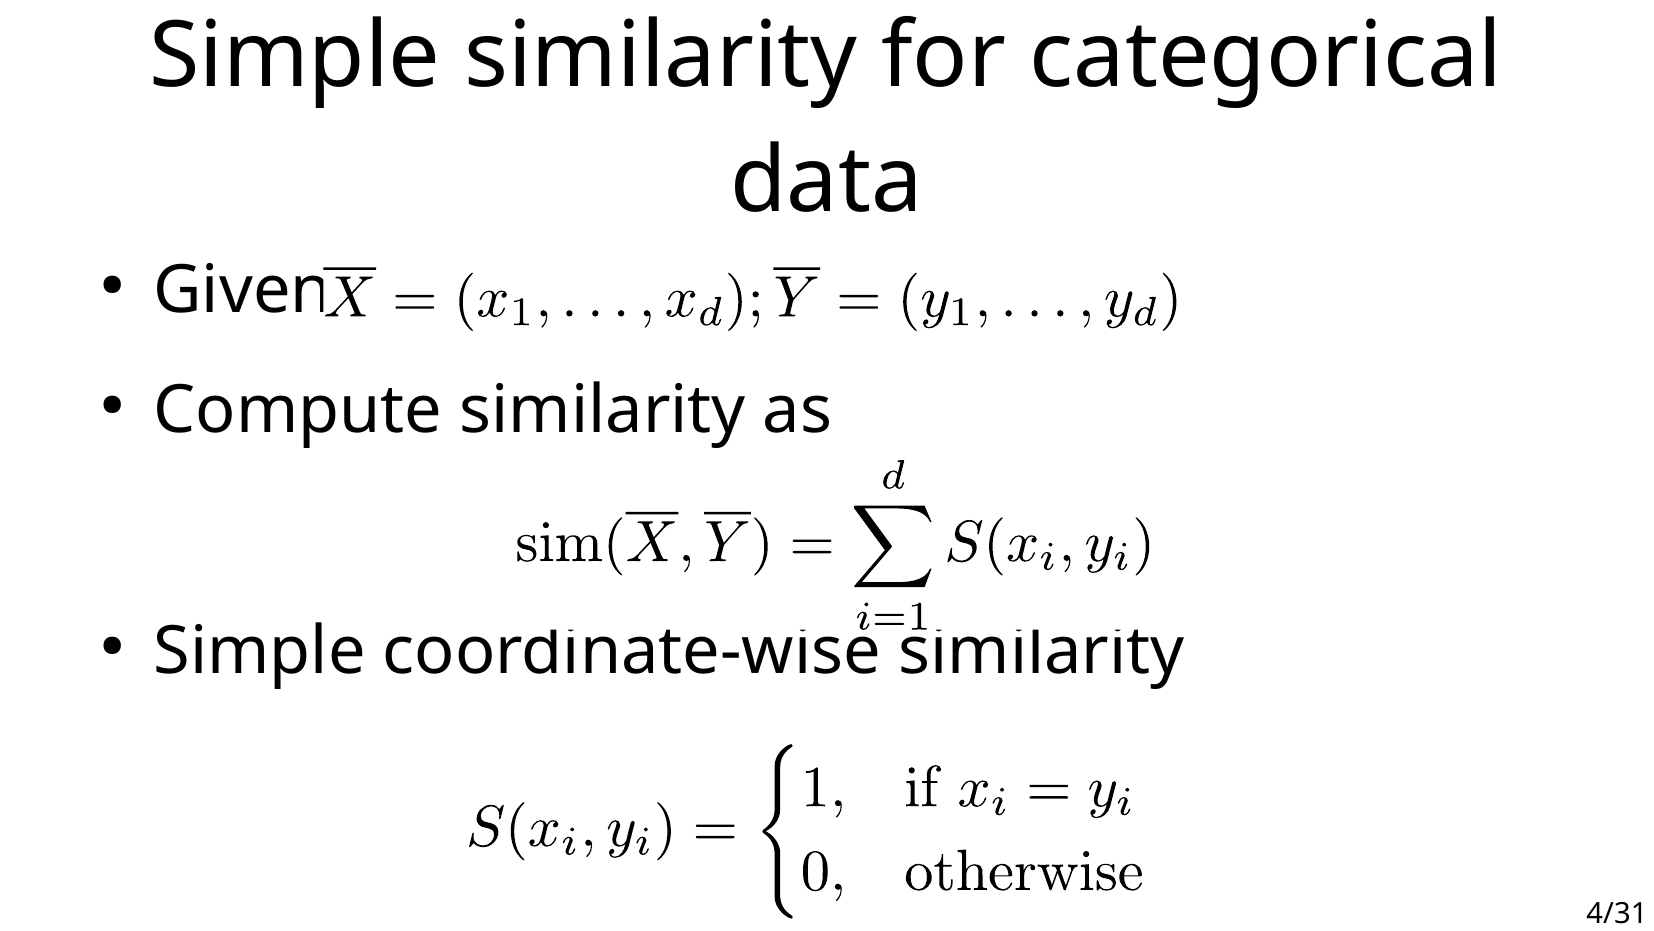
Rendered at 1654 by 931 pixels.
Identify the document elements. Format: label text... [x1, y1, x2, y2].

text_box [515, 460, 1156, 631]
text_box [466, 744, 1144, 919]
list Given Compute similarity as Simple coordinate-wise similarity [82, 241, 1571, 781]
text_box [323, 267, 1183, 331]
title Simple similarity for categorical data [82, 1, 1571, 226]
